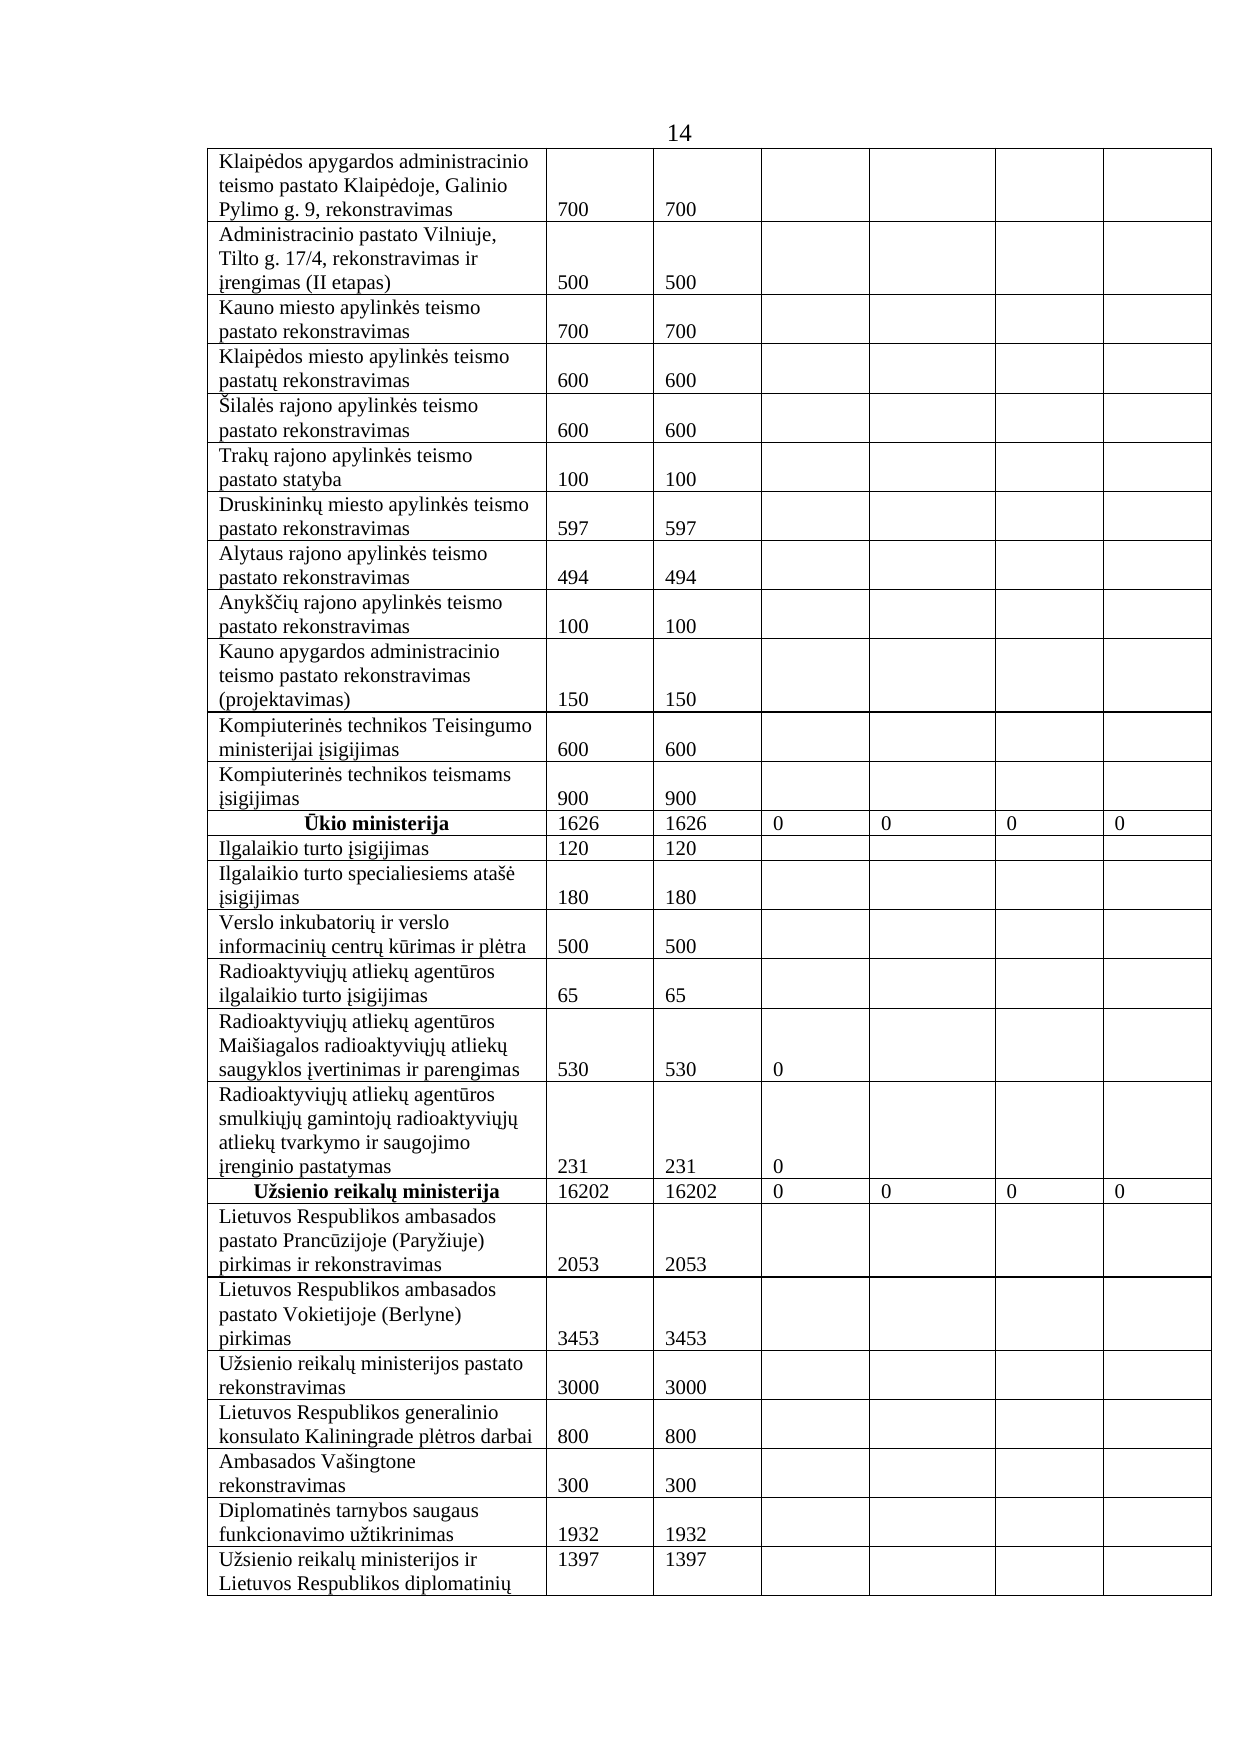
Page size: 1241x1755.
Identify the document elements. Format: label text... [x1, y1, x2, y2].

table_cell [762, 222, 869, 294]
table_cell Trakų rajono apylinkės teismo pastato statyba [208, 443, 546, 491]
table_cell Kauno miesto apylinkės teismo pastato rekonstravimas [208, 295, 546, 343]
table_cell [870, 959, 995, 1007]
table_cell 700 [654, 295, 761, 343]
table_cell [870, 295, 995, 343]
table_cell 300 [654, 1449, 761, 1497]
table_cell 231 [654, 1082, 761, 1178]
table_cell [1104, 713, 1211, 761]
table_cell 0 [870, 811, 995, 835]
table_cell [870, 910, 995, 958]
table_cell [1104, 910, 1211, 958]
table_cell [870, 541, 995, 589]
table_cell Užsienio reikalų ministerija [208, 1179, 546, 1203]
table_cell 120 [654, 836, 761, 860]
table_cell [870, 590, 995, 638]
table_cell 0 [762, 1179, 869, 1203]
table_cell 0 [996, 811, 1103, 835]
table_cell 2053 [654, 1204, 761, 1276]
table_cell [1104, 149, 1211, 221]
table_cell [996, 1498, 1103, 1546]
table_cell 600 [654, 394, 761, 442]
table_cell [996, 1400, 1103, 1448]
table_cell Ilgalaikio turto specialiesiems atašė įsigijimas [208, 861, 546, 909]
table_cell [1104, 1547, 1211, 1595]
table_cell [870, 1204, 995, 1276]
table_cell [762, 1449, 869, 1497]
table_cell [1104, 1400, 1211, 1448]
table_cell 700 [654, 149, 761, 221]
table_cell [996, 959, 1103, 1007]
table_cell [996, 443, 1103, 491]
table_cell 800 [654, 1400, 761, 1448]
table_cell [1104, 639, 1211, 711]
table_cell Klaipėdos apygardos administracinio teismo pastato Klaipėdoje, Galinio Pylimo g. 9, rekonstravimas [208, 149, 546, 221]
table_cell [996, 1278, 1103, 1349]
table_cell [870, 1351, 995, 1399]
table_cell [870, 1498, 995, 1546]
table_cell [996, 1351, 1103, 1399]
table_cell [762, 1400, 869, 1448]
table_cell [1104, 1009, 1211, 1081]
table_cell 597 [547, 492, 653, 540]
table_cell [996, 1449, 1103, 1497]
table_cell 600 [654, 713, 761, 761]
table_cell 0 [996, 1179, 1103, 1203]
table_cell [762, 1204, 869, 1276]
table_cell 900 [654, 762, 761, 810]
table_cell 180 [654, 861, 761, 909]
table_cell 597 [654, 492, 761, 540]
table_cell [762, 149, 869, 221]
table_cell 100 [547, 443, 653, 491]
table_cell [1104, 541, 1211, 589]
table_cell Lietuvos Respublikos generalinio konsulato Kaliningrade plėtros darbai [208, 1400, 546, 1448]
table_cell Administracinio pastato Vilniuje, Tilto g. 17/4, rekonstravimas ir įrengimas (II etapas) [208, 222, 546, 294]
table_cell [762, 1351, 869, 1399]
table_cell [870, 344, 995, 392]
table_cell Užsienio reikalų ministerijos pastato rekonstravimas [208, 1351, 546, 1399]
table_cell [762, 443, 869, 491]
table_cell 700 [547, 149, 653, 221]
table_cell 180 [547, 861, 653, 909]
table_cell 1397 [547, 1547, 653, 1595]
table_cell [870, 1278, 995, 1349]
table_cell 16202 [654, 1179, 761, 1203]
table_cell [762, 910, 869, 958]
table_cell [762, 1278, 869, 1349]
table_cell 0 [870, 1179, 995, 1203]
table_cell Kauno apygardos administracinio teismo pastato rekonstravimas (projektavimas) [208, 639, 546, 711]
table_cell Ilgalaikio turto įsigijimas [208, 836, 546, 860]
table_cell 600 [547, 344, 653, 392]
table_cell [1104, 590, 1211, 638]
table_cell [762, 959, 869, 1007]
table_cell 1932 [654, 1498, 761, 1546]
table_cell [762, 590, 869, 638]
table_cell [870, 836, 995, 860]
table_cell [762, 836, 869, 860]
table_cell [1104, 1082, 1211, 1178]
table_cell 700 [547, 295, 653, 343]
table_cell [870, 639, 995, 711]
table_cell Radioaktyviųjų atliekų agentūros ilgalaikio turto įsigijimas [208, 959, 546, 1007]
table_cell [870, 1400, 995, 1448]
table_cell [1104, 295, 1211, 343]
table_cell [1104, 1351, 1211, 1399]
table_cell [762, 492, 869, 540]
table_cell [762, 639, 869, 711]
table_cell [1104, 1204, 1211, 1276]
table_cell [1104, 836, 1211, 860]
table_cell 0 [762, 1009, 869, 1081]
table_cell 530 [654, 1009, 761, 1081]
table_cell Radioaktyviųjų atliekų agentūros Maišiagalos radioaktyviųjų atliekų saugyklos įvertinimas ir parengimas [208, 1009, 546, 1081]
table_cell [762, 713, 869, 761]
table_cell 100 [654, 443, 761, 491]
table_cell 494 [547, 541, 653, 589]
table_cell 150 [547, 639, 653, 711]
table_cell 16202 [547, 1179, 653, 1203]
table_cell 500 [547, 910, 653, 958]
table_cell Kompiuterinės technikos Teisingumo ministerijai įsigijimas [208, 713, 546, 761]
table_cell [762, 295, 869, 343]
table_cell [762, 394, 869, 442]
table_cell 600 [654, 344, 761, 392]
table_cell [870, 861, 995, 909]
table_cell [1104, 959, 1211, 1007]
table_cell 0 [1104, 811, 1211, 835]
table_cell Diplomatinės tarnybos saugaus funkcionavimo užtikrinimas [208, 1498, 546, 1546]
table_cell 500 [654, 910, 761, 958]
table_cell [762, 1498, 869, 1546]
table_cell 3000 [547, 1351, 653, 1399]
table_cell 494 [654, 541, 761, 589]
table_cell [996, 910, 1103, 958]
table_cell [1104, 861, 1211, 909]
table_cell [1104, 1498, 1211, 1546]
table_cell [870, 149, 995, 221]
table_cell 150 [654, 639, 761, 711]
table_cell Radioaktyviųjų atliekų agentūros smulkiųjų gamintojų radioaktyviųjų atliekų tvarkymo ir saugojimo įrenginio pastatymas [208, 1082, 546, 1178]
table_cell 100 [654, 590, 761, 638]
table_cell [1104, 1449, 1211, 1497]
table_cell 0 [762, 811, 869, 835]
table_cell [762, 344, 869, 392]
table_cell [870, 222, 995, 294]
table_cell [1104, 762, 1211, 810]
table_cell [1104, 443, 1211, 491]
table_cell 600 [547, 394, 653, 442]
table_cell [762, 541, 869, 589]
table_cell [870, 394, 995, 442]
table_cell Lietuvos Respublikos ambasados pastato Vokietijoje (Berlyne) pirkimas [208, 1278, 546, 1349]
table_cell [870, 492, 995, 540]
table_cell Druskininkų miesto apylinkės teismo pastato rekonstravimas [208, 492, 546, 540]
table_cell 1932 [547, 1498, 653, 1546]
table_cell [1104, 492, 1211, 540]
table_cell [996, 713, 1103, 761]
table_cell 300 [547, 1449, 653, 1497]
table_cell [996, 222, 1103, 294]
table_cell 3453 [547, 1278, 653, 1349]
table_cell 3453 [654, 1278, 761, 1349]
table_cell [870, 1449, 995, 1497]
table_cell 800 [547, 1400, 653, 1448]
table_cell 1626 [547, 811, 653, 835]
table_cell 900 [547, 762, 653, 810]
table_cell [1104, 394, 1211, 442]
table_cell [762, 762, 869, 810]
table_cell Klaipėdos miesto apylinkės teismo pastatų rekonstravimas [208, 344, 546, 392]
table_cell [996, 295, 1103, 343]
table_cell [996, 1547, 1103, 1595]
table_cell 1626 [654, 811, 761, 835]
table_cell Ūkio ministerija [208, 811, 546, 835]
table_cell 0 [1104, 1179, 1211, 1203]
table_cell [996, 149, 1103, 221]
table_cell [870, 762, 995, 810]
table_cell 65 [547, 959, 653, 1007]
table_cell [996, 1009, 1103, 1081]
table_cell 65 [654, 959, 761, 1007]
table_cell Ambasados Vašingtone rekonstravimas [208, 1449, 546, 1497]
table_cell Kompiuterinės technikos teismams įsigijimas [208, 762, 546, 810]
table_cell [762, 861, 869, 909]
table_cell Alytaus rajono apylinkės teismo pastato rekonstravimas [208, 541, 546, 589]
table_cell 1397 [654, 1547, 761, 1595]
table_cell Lietuvos Respublikos ambasados pastato Prancūzijoje (Paryžiuje) pirkimas ir rekonstravimas [208, 1204, 546, 1276]
table_cell [870, 713, 995, 761]
table_cell 100 [547, 590, 653, 638]
table_cell 500 [654, 222, 761, 294]
table_cell [996, 541, 1103, 589]
table_cell [870, 1547, 995, 1595]
table_cell [870, 443, 995, 491]
table_cell [996, 762, 1103, 810]
table_cell [1104, 1278, 1211, 1349]
table_cell Užsienio reikalų ministerijos ir Lietuvos Respublikos diplomatinių [208, 1547, 546, 1595]
table_cell 2053 [547, 1204, 653, 1276]
table_cell [996, 1204, 1103, 1276]
table_cell [1104, 222, 1211, 294]
table_cell 231 [547, 1082, 653, 1178]
table_cell 0 [762, 1082, 869, 1178]
table_cell 530 [547, 1009, 653, 1081]
table_cell [996, 590, 1103, 638]
table_cell 500 [547, 222, 653, 294]
table_cell [996, 344, 1103, 392]
table_cell [1104, 344, 1211, 392]
table_cell [996, 836, 1103, 860]
table_cell [996, 639, 1103, 711]
table_cell [762, 1547, 869, 1595]
table_cell 120 [547, 836, 653, 860]
table_cell Šilalės rajono apylinkės teismo pastato rekonstravimas [208, 394, 546, 442]
table_cell [996, 394, 1103, 442]
table_cell [996, 492, 1103, 540]
table_cell [870, 1082, 995, 1178]
table_cell 600 [547, 713, 653, 761]
table_cell Anykščių rajono apylinkės teismo pastato rekonstravimas [208, 590, 546, 638]
table_cell 3000 [654, 1351, 761, 1399]
table_cell Verslo inkubatorių ir verslo informacinių centrų kūrimas ir plėtra [208, 910, 546, 958]
table_cell [870, 1009, 995, 1081]
table_cell [996, 861, 1103, 909]
table_cell [996, 1082, 1103, 1178]
